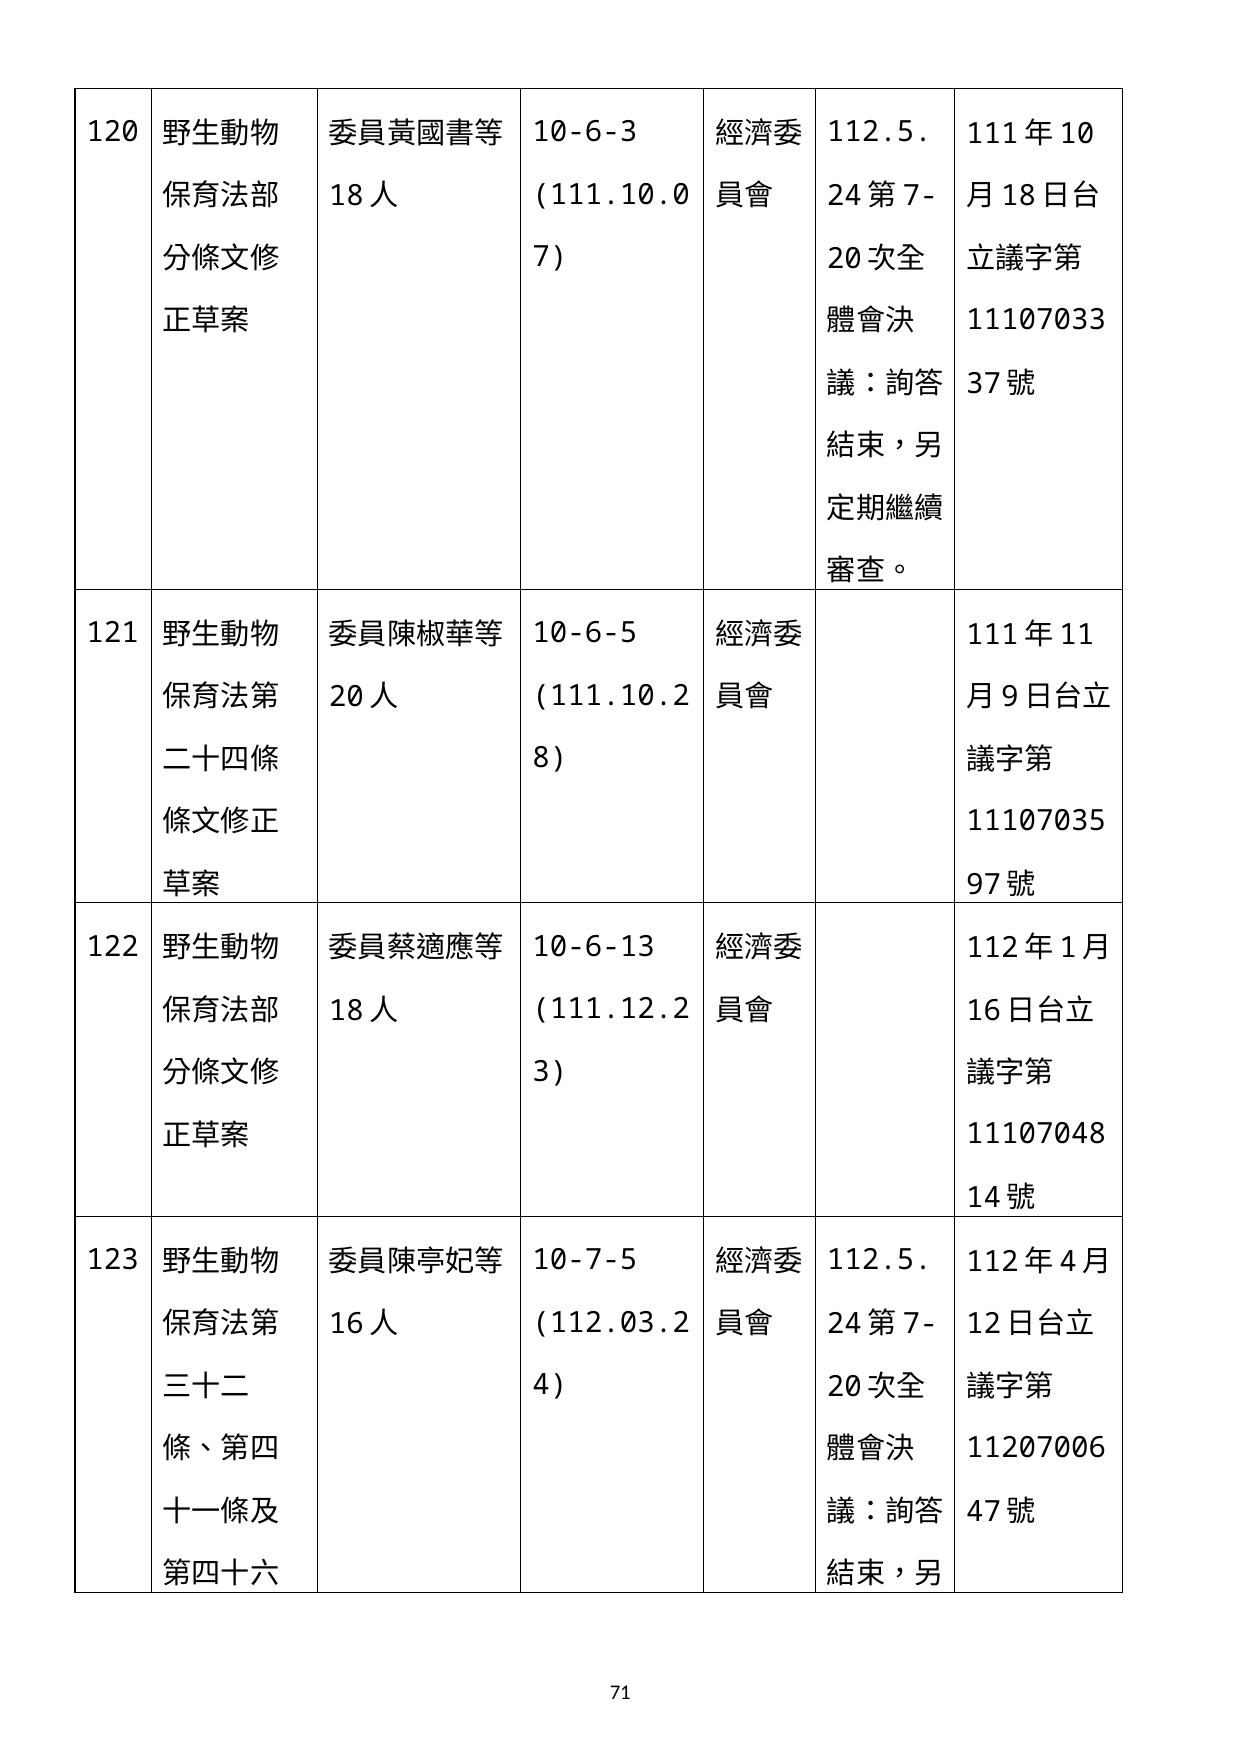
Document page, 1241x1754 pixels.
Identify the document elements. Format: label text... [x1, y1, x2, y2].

table_cell 10-7-5 (112.03.24) [521, 1217, 703, 1592]
table_cell 10-6-3 (111.10.07) [521, 89, 703, 589]
table_cell 委員陳亭妃等16人 [318, 1217, 520, 1592]
table_cell 委員蔡適應等18人 [318, 903, 520, 1216]
table_cell 委員黃國書等18人 [318, 89, 520, 589]
table_cell 10-6-13 (111.12.23) [521, 903, 703, 1216]
table_cell 經濟委員會 [704, 1217, 815, 1592]
table_cell 野生動物保育法部分條文修正草案 [152, 903, 317, 1216]
table_cell 123 [76, 1217, 151, 1592]
table_cell 委員陳椒華等20人 [318, 590, 520, 902]
table_cell [816, 903, 954, 1216]
table_cell 野生動物保育法第三十二條、第四十一條及第四十六 [152, 1217, 317, 1592]
table_cell 經濟委員會 [704, 89, 815, 589]
table_cell [816, 590, 954, 902]
table_cell 112年1月16日台立議字第1110704814號 [955, 903, 1122, 1216]
table_cell 112.5.24第7-20次全體會決議：詢答結束，另 [816, 1217, 954, 1592]
table_cell 野生動物保育法部分條文修正草案 [152, 89, 317, 589]
table_cell 經濟委員會 [704, 590, 815, 902]
table_cell 112年4月12日台立議字第1120700647號 [955, 1217, 1122, 1592]
table_cell 野生動物保育法第二十四條條文修正草案 [152, 590, 317, 902]
table_cell 經濟委員會 [704, 903, 815, 1216]
table_cell 121 [76, 590, 151, 902]
table_cell 111年11月9日台立議字第1110703597號 [955, 590, 1122, 902]
table_cell 10-6-5 (111.10.28) [521, 590, 703, 902]
table_cell 120 [76, 89, 151, 589]
table_cell 112.5.24第7-20次全體會決議：詢答結束，另定期繼續審查。 [816, 89, 954, 589]
table_cell 111年10月18日台立議字第1110703337號 [955, 89, 1122, 589]
table_cell 122 [76, 903, 151, 1216]
